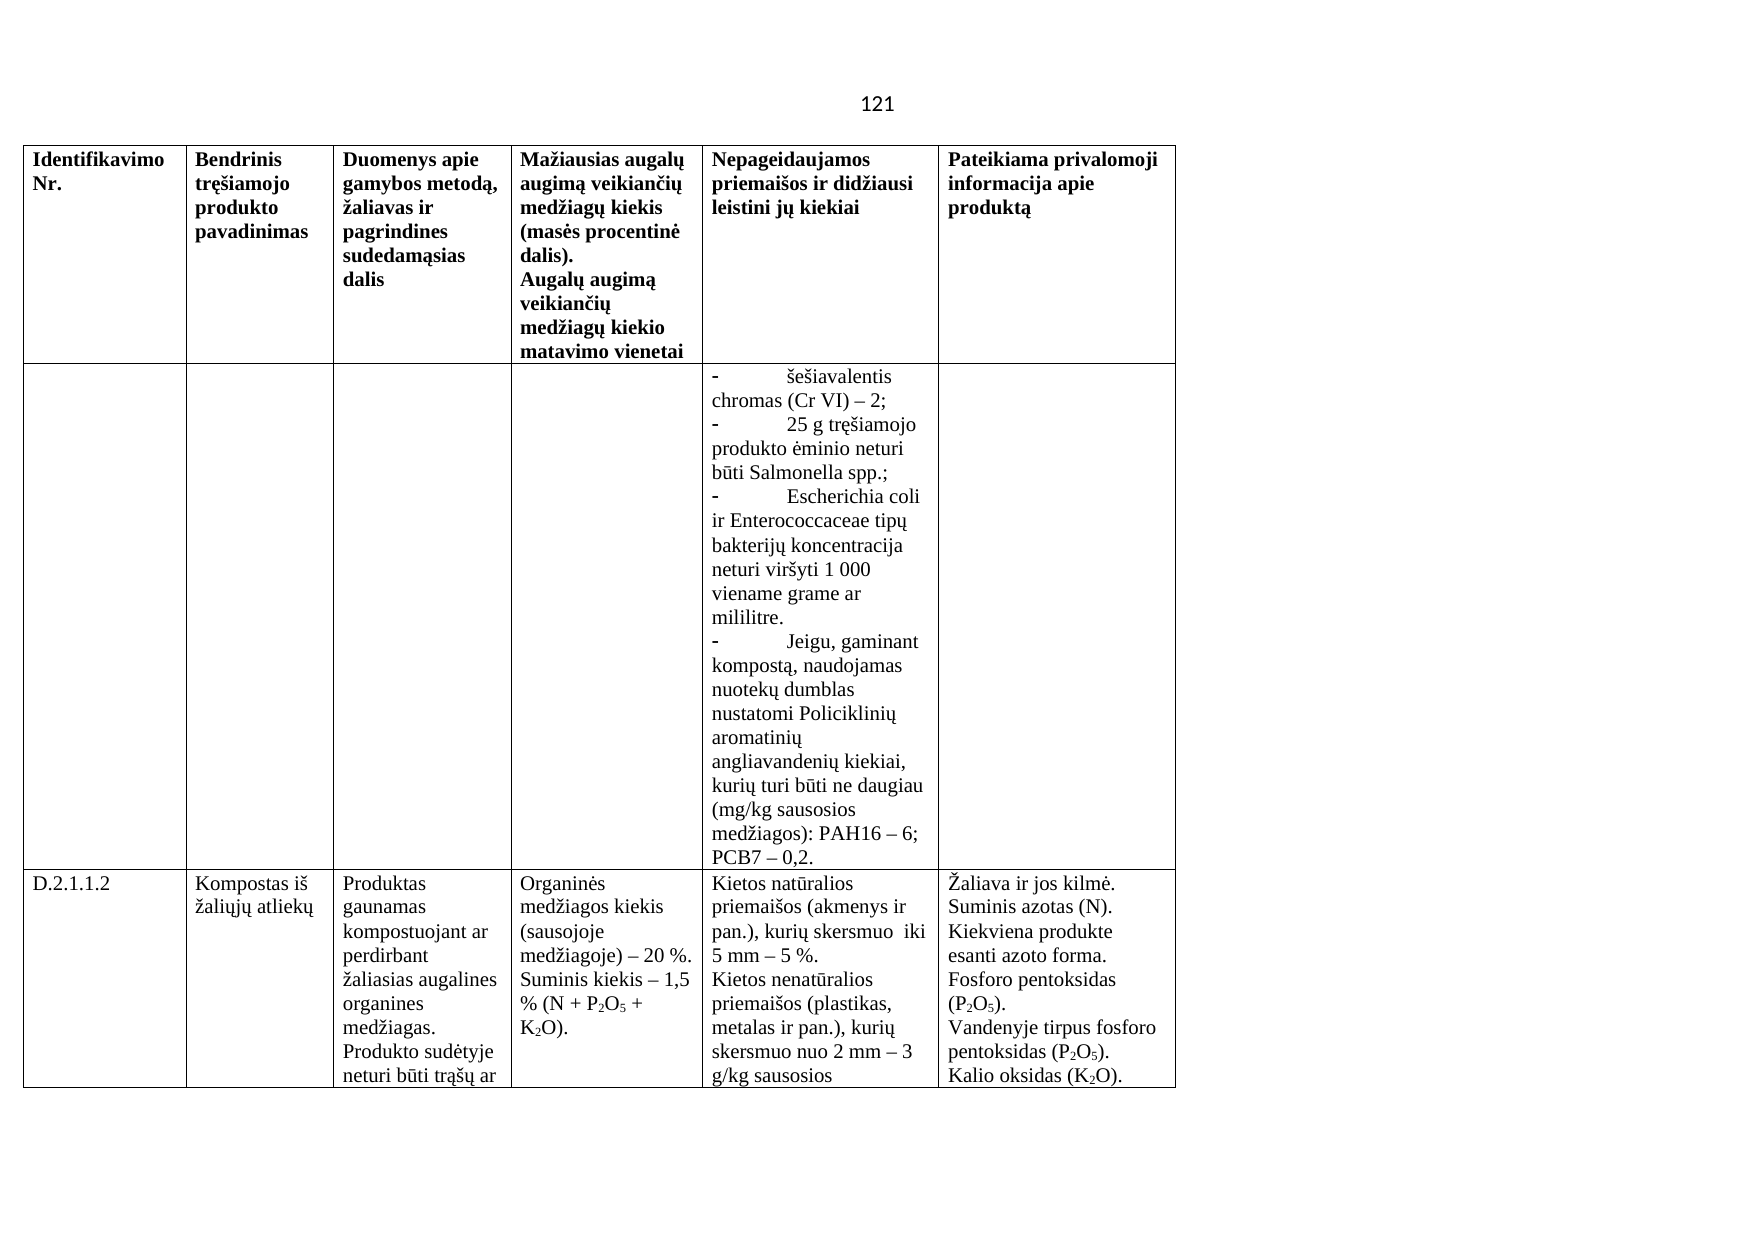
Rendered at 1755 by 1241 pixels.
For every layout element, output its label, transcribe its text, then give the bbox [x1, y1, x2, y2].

table_cell [939, 364, 1175, 869]
table_header Duomenys apie gamybos metodą, žaliavas ir pagrindines sudedamąsias dalis [334, 146, 511, 363]
table_header Mažiausias augalų augimą veikiančių medžiagų kiekis (masės procentinė dalis). Augalų augimą veikiančių medžiagų kiekio matavimo vienetai [512, 146, 702, 363]
table_cell Organinės medžiagos kiekis (sausojoje medžiagoje) – 20 %. Suminis kiekis – 1,5 % (N + P2O5 + K2O). [512, 870, 702, 1087]
table_header Nepageidaujamos priemaišos ir didžiausi leistini jų kiekiai [703, 146, 938, 363]
table_cell [187, 364, 333, 869]
table_cell [334, 364, 511, 869]
table_cell D.2.1.1.2 [24, 870, 186, 1087]
table_cell [24, 364, 186, 869]
table_cell Kompostas iš žaliųjų atliekų [187, 870, 333, 1087]
table_header Bendrinis tręšiamojo produkto pavadinimas [187, 146, 333, 363]
table_cell  šešiavalentis chromas (Cr VI) – 2;  25 g tręšiamojo produkto ėminio neturi būti Salmonella spp.;  Escherichia coli ir Enterococcaceae tipų bakterijų koncentracija neturi viršyti 1 000 viename grame ar mililitre.  Jeigu, gaminant kompostą, naudojamas nuotekų dumblas nustatomi Policiklinių aromatinių angliavandenių kiekiai, kurių turi būti ne daugiau (mg/kg sausosios medžiagos): PAH16 – 6; PCB7 – 0,2. [703, 364, 938, 869]
table_cell Produktas gaunamas kompostuojant ar perdirbant žaliasias augalines organines medžiagas. Produkto sudėtyje neturi būti trąšų ar [334, 870, 511, 1087]
table_header Pateikiama privalomoji informacija apie produktą [939, 146, 1175, 363]
table_cell [512, 364, 702, 869]
table_header Identifikavimo Nr. [24, 146, 186, 363]
table_cell Kietos natūralios priemaišos (akmenys ir pan.), kurių skersmuo iki 5 mm – 5 %. Kietos nenatūralios priemaišos (plastikas, metalas ir pan.), kurių skersmuo nuo 2 mm – 3 g/kg sausosios [703, 870, 938, 1087]
table_cell Žaliava ir jos kilmė. Suminis azotas (N). Kiekviena produkte esanti azoto forma. Fosforo pentoksidas (P2O5). Vandenyje tirpus fosforo pentoksidas (P2O5). Kalio oksidas (K2O). [939, 870, 1175, 1087]
